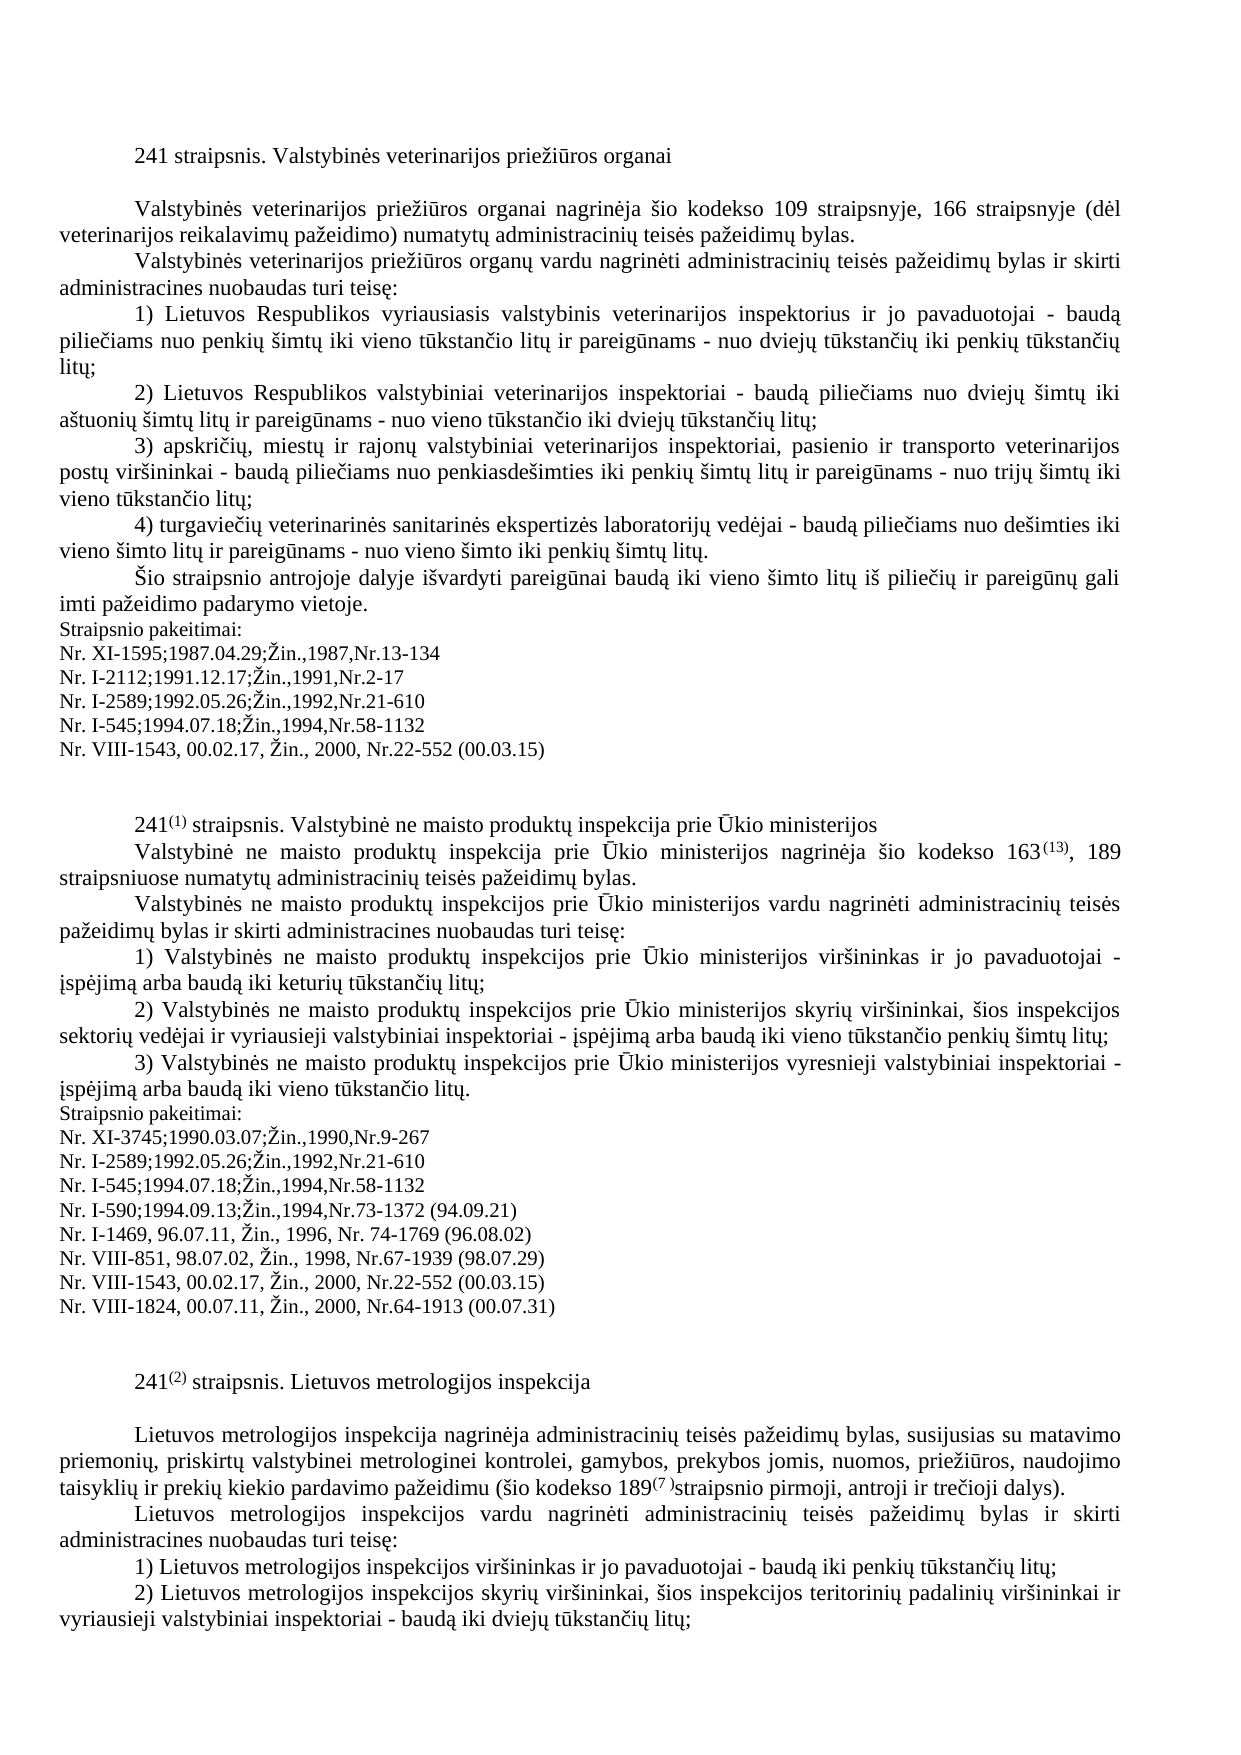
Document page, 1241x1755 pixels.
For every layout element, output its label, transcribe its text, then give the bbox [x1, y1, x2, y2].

text Valstybinės veterinarijos priežiūros organų vardu nagrinėti administracinių teisės pažeidimų bylas ir skirti administracines nuobaudas turi teisę: [59, 248, 1122, 300]
text Nr. I-2589;1992.05.26;Žin.,1992,Nr.21-610 [59, 689, 1122, 713]
text Nr. VIII-1543, 00.02.17, Žin., 2000, Nr.22-552 (00.03.15) [59, 737, 1122, 761]
text 1) Lietuvos Respublikos vyriausiasis valstybinis veterinarijos inspektorius ir jo pavaduotojai - baudą piliečiams nuo penkių šimtų iki vieno tūkstančio litų ir pareigūnams - nuo dviejų tūkstančių iki penkių tūkstančių litų; [59, 300, 1122, 379]
text 241 straipsnis. Valstybinės veterinarijos priežiūros organai [59, 142, 1122, 168]
text Nr. XI-1595;1987.04.29;Žin.,1987,Nr.13-134 [59, 641, 1122, 665]
text 4) turgaviečių veterinarinės sanitarinės ekspertizės laboratorijų vedėjai - baudą piliečiams nuo dešimties iki vieno šimto litų ir pareigūnams - nuo vieno šimto iki penkių šimtų litų. [59, 511, 1122, 564]
text Nr. I-2589;1992.05.26;Žin.,1992,Nr.21-610 [59, 1149, 1122, 1173]
text Nr. VIII-851, 98.07.02, Žin., 1998, Nr.67-1939 (98.07.29) [59, 1246, 1122, 1270]
text 1) Valstybinės ne maisto produktų inspekcijos prie Ūkio ministerijos viršininkas ir jo pavaduotojai - įspėjimą arba baudą iki keturių tūkstančių litų; [59, 943, 1121, 996]
text Nr. I-1469, 96.07.11, Žin., 1996, Nr. 74-1769 (96.08.02) [59, 1222, 1122, 1246]
text Straipsnio pakeitimai: [59, 617, 1122, 641]
text Nr. XI-3745;1990.03.07;Žin.,1990,Nr.9-267 [59, 1125, 1122, 1149]
text Nr. I-545;1994.07.18;Žin.,1994,Nr.58-1132 [59, 713, 1122, 737]
text 1) Lietuvos metrologijos inspekcijos viršininkas ir jo pavaduotojai - baudą iki penkių tūkstančių litų; [59, 1553, 1122, 1579]
text Nr. VIII-1824, 00.07.11, Žin., 2000, Nr.64-1913 (00.07.31) [59, 1294, 1122, 1318]
text Lietuvos metrologijos inspekcijos vardu nagrinėti administracinių teisės pažeidimų bylas ir skirti administracines nuobaudas turi teisę: [59, 1500, 1122, 1553]
text Nr. VIII-1543, 00.02.17, Žin., 2000, Nr.22-552 (00.03.15) [59, 1270, 1122, 1294]
text 2) Lietuvos Respublikos valstybiniai veterinarijos inspektoriai - baudą piliečiams nuo dviejų šimtų iki aštuonių šimtų litų ir pareigūnams - nuo vieno tūkstančio iki dviejų tūkstančių litų; [59, 379, 1122, 432]
text Valstybinės ne maisto produktų inspekcijos prie Ūkio ministerijos vardu nagrinėti administracinių teisės pažeidimų bylas ir skirti administracines nuobaudas turi teisę: [59, 890, 1121, 943]
text 2) Valstybinės ne maisto produktų inspekcijos prie Ūkio ministerijos skyrių viršininkai, šios inspekcijos sektorių vedėjai ir vyriausieji valstybiniai inspektoriai - įspėjimą arba baudą iki vieno tūkstančio penkių šimtų litų; [59, 996, 1121, 1048]
text 3) Valstybinės ne maisto produktų inspekcijos prie Ūkio ministerijos vyresnieji valstybiniai inspektoriai - įspėjimą arba baudą iki vieno tūkstančio litų. [59, 1048, 1122, 1101]
text Straipsnio pakeitimai: [59, 1101, 1122, 1125]
text Lietuvos metrologijos inspekcija nagrinėja administracinių teisės pažeidimų bylas, susijusias su matavimo priemonių, priskirtų valstybinei metrologinei kontrolei, gamybos, prekybos jomis, nuomos, priežiūros, naudojimo taisyklių ir prekių kiekio pardavimo pažeidimu (šio kodekso 189(7 )straipsnio pirmoji, antroji ir trečioji dalys). [59, 1421, 1122, 1500]
text 241(2) straipsnis. Lietuvos metrologijos inspekcija [59, 1368, 1122, 1394]
text Valstybinė ne maisto produktų inspekcija prie Ūkio ministerijos nagrinėja šio kodekso 163(13), 189 straipsniuose numatytų administracinių teisės pažeidimų bylas. [59, 838, 1121, 890]
text Valstybinės veterinarijos priežiūros organai nagrinėja šio kodekso 109 straipsnyje, 166 straipsnyje (dėl veterinarijos reikalavimų pažeidimo) numatytų administracinių teisės pažeidimų bylas. [59, 195, 1122, 248]
text 2) Lietuvos metrologijos inspekcijos skyrių viršininkai, šios inspekcijos teritorinių padalinių viršininkai ir vyriausieji valstybiniai inspektoriai - baudą iki dviejų tūkstančių litų; [59, 1579, 1122, 1632]
text Šio straipsnio antrojoje dalyje išvardyti pareigūnai baudą iki vieno šimto litų iš piliečių ir pareigūnų gali imti pažeidimo padarymo vietoje. [59, 564, 1122, 617]
text Nr. I-590;1994.09.13;Žin.,1994,Nr.73-1372 (94.09.21) [59, 1197, 1122, 1222]
text Nr. I-2112;1991.12.17;Žin.,1991,Nr.2-17 [59, 665, 1122, 689]
text 241(1) straipsnis. Valstybinė ne maisto produktų inspekcija prie Ūkio ministerijos [134, 811, 1121, 838]
text Nr. I-545;1994.07.18;Žin.,1994,Nr.58-1132 [59, 1173, 1122, 1197]
text 3) apskričių, miestų ir rajonų valstybiniai veterinarijos inspektoriai, pasienio ir transporto veterinarijos postų viršininkai - baudą piliečiams nuo penkiasdešimties iki penkių šimtų litų ir pareigūnams - nuo trijų šimtų iki vieno tūkstančio litų; [59, 432, 1122, 511]
